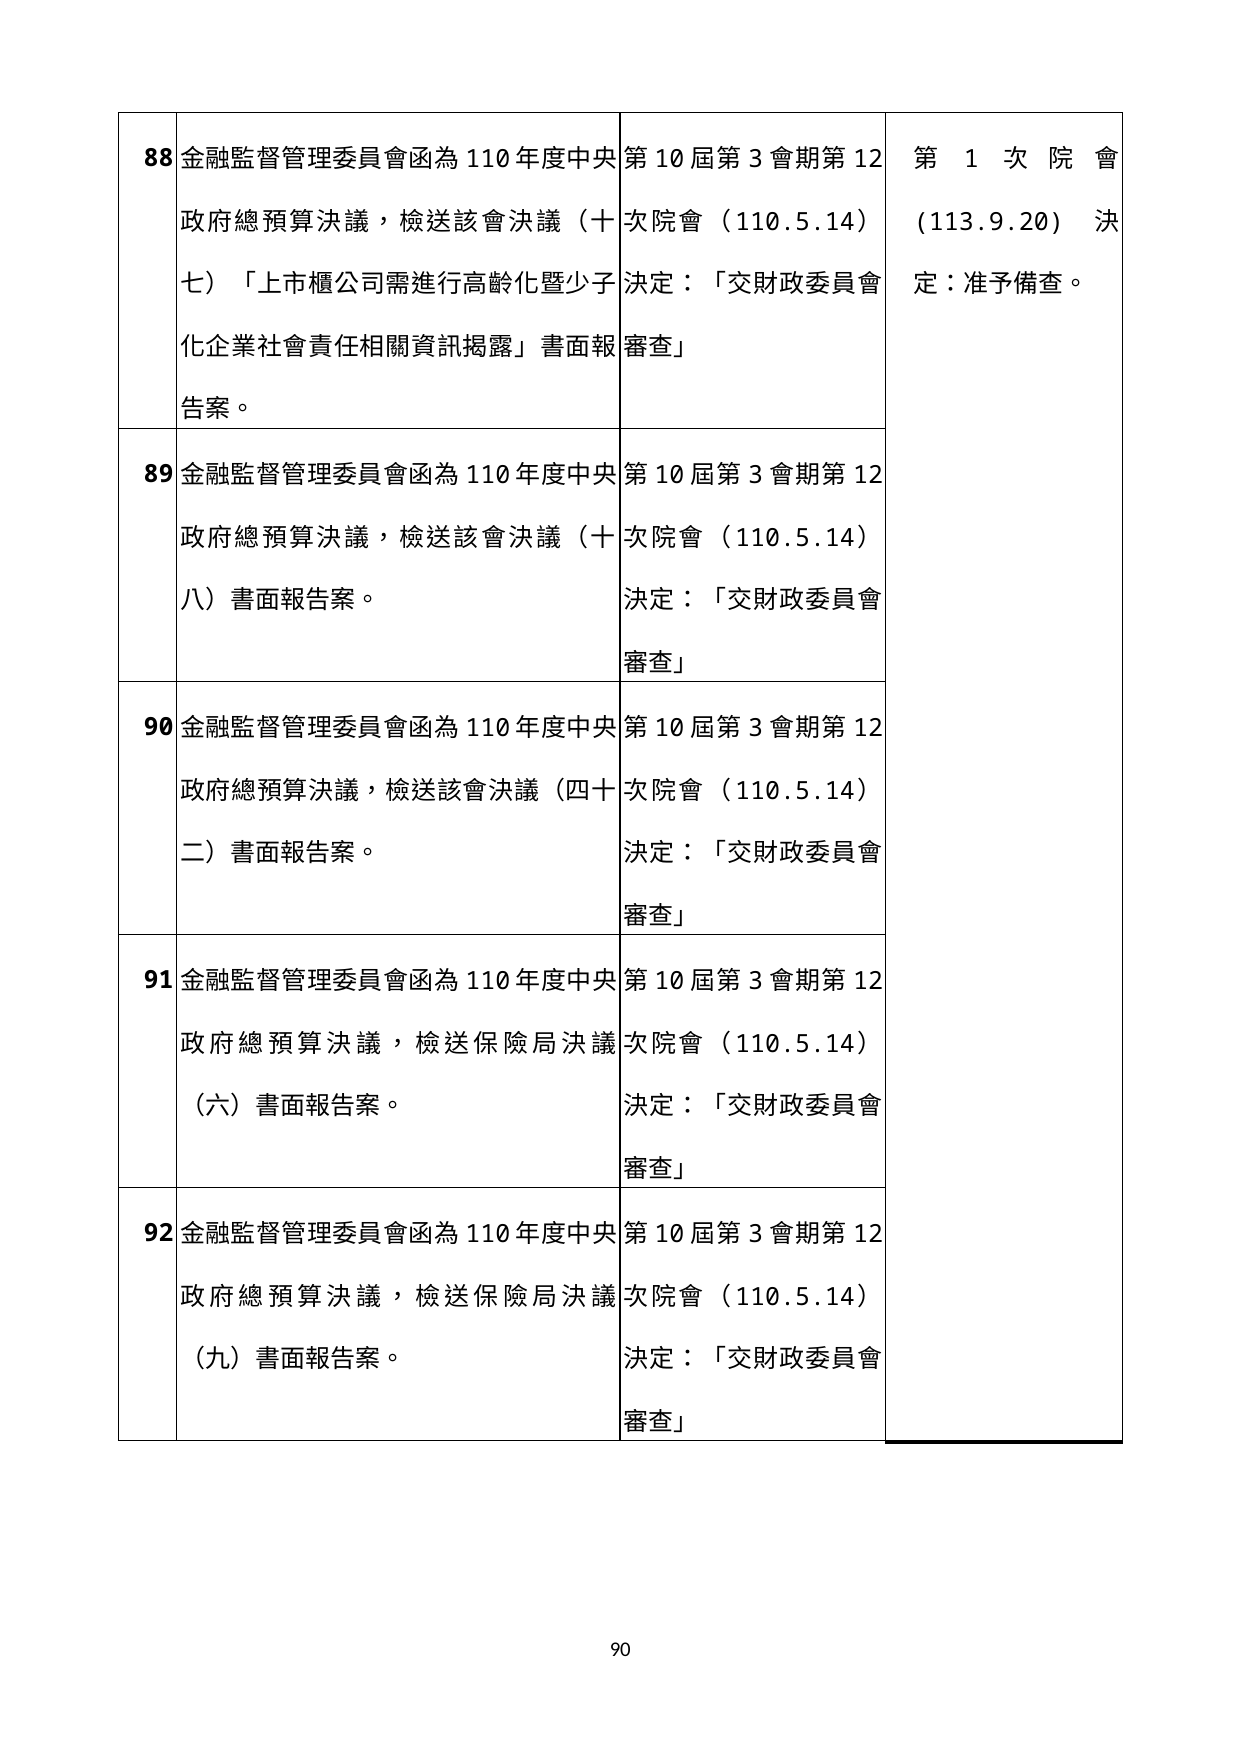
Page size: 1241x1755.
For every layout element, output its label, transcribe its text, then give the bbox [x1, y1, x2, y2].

table_cell 第10屆第3會期第12次院會（110.5.14）決定：「交財政委員會審查」 [621, 935, 885, 1187]
table_cell [119, 935, 176, 1187]
table_cell 金融監督管理委員會函為110年度中央政府總預算決議，檢送該會決議（十七）「上市櫃公司需進行高齡化暨少子化企業社會責任相關資訊揭露」書面報告案。 [177, 113, 619, 428]
table_cell 第1次院會(113.9.20)決定：准予備查。 [886, 113, 1122, 1440]
table_cell [119, 113, 176, 428]
table_cell 金融監督管理委員會函為110年度中央政府總預算決議，檢送該會決議（十八）書面報告案。 [177, 429, 619, 681]
table_cell 金融監督管理委員會函為110年度中央政府總預算決議，檢送保險局決議（六）書面報告案。 [177, 935, 619, 1187]
table_cell 第10屆第3會期第12次院會（110.5.14）決定：「交財政委員會審查」 [621, 1188, 885, 1440]
table_cell [119, 429, 176, 681]
table_cell [119, 682, 176, 934]
table_cell 第10屆第3會期第12次院會（110.5.14）決定：「交財政委員會審查」 [621, 429, 885, 681]
table_cell [119, 1188, 176, 1440]
table_cell 第10屆第3會期第12次院會（110.5.14）決定：「交財政委員會審查」 [621, 682, 885, 934]
table_cell 金融監督管理委員會函為110年度中央政府總預算決議，檢送該會決議（四十二）書面報告案。 [177, 682, 619, 934]
table_cell 第10屆第3會期第12次院會（110.5.14）決定：「交財政委員會審查」 [621, 113, 885, 428]
table_cell 金融監督管理委員會函為110年度中央政府總預算決議，檢送保險局決議（九）書面報告案。 [177, 1188, 619, 1440]
